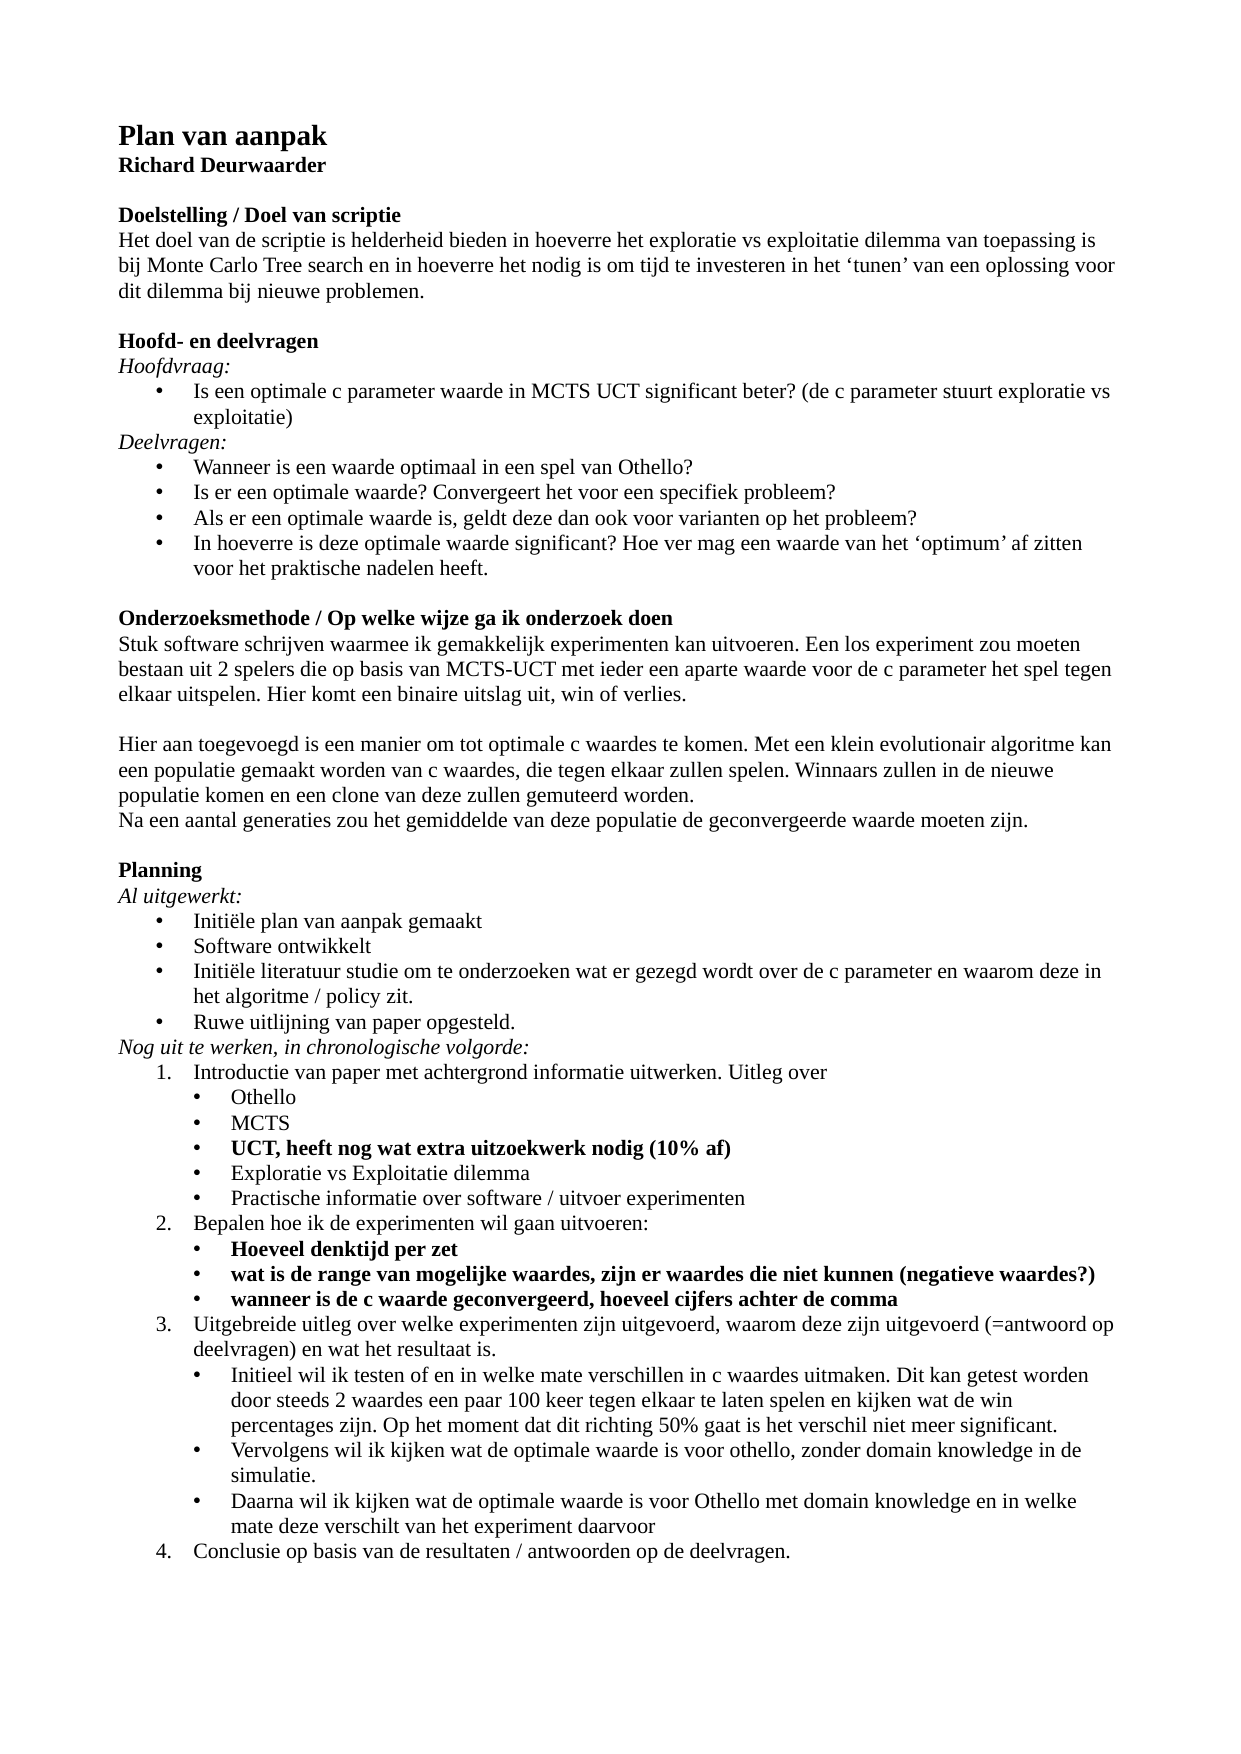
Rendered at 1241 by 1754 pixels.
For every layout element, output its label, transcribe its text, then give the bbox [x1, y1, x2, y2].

list wat is de range van mogelijke waardes, zijn er waardes die niet kunnen (negatieve waardes?) [193, 1261, 1122, 1286]
list Initiële plan van aanpak gemaakt [156, 908, 1122, 933]
list Is er een optimale waarde? Convergeert het voor een specifiek probleem? [156, 479, 1122, 504]
list Als er een optimale waarde is, geldt deze dan ook voor varianten op het probleem? [156, 504, 1122, 530]
text Planning [118, 857, 1122, 883]
list Uitgebreide uitleg over welke experimenten zijn uitgevoerd, waarom deze zijn uitgevoerd (=antwoord op deelvragen) en wat het resultaat is. [156, 1311, 1122, 1362]
text Al uitgewerkt: [118, 883, 1122, 908]
list Introductie van paper met achtergrond informatie uitwerken. Uitleg over [156, 1059, 1122, 1084]
text Plan van aanpak [118, 118, 1122, 152]
list Software ontwikkelt [156, 933, 1122, 958]
text Het doel van de scriptie is helderheid bieden in hoeverre het exploratie vs exploitatie dilemma van toepassing is bij Monte Carlo Tree search en in hoeverre het nodig is om tijd te investeren in het ‘tunen’ van een oplossing voor dit dilemma bij nieuwe problemen. [118, 227, 1122, 303]
list Wanneer is een waarde optimaal in een spel van Othello? [156, 454, 1122, 479]
text Hier aan toegevoegd is een manier om tot optimale c waardes te komen. Met een klein evolutionair algoritme kan een populatie gemaakt worden van c waardes, die tegen elkaar zullen spelen. Winnaars zullen in de nieuwe populatie komen en een clone van deze zullen gemuteerd worden. [118, 731, 1122, 807]
text Hoofdvraag: [118, 353, 1122, 378]
text Hoofd- en deelvragen [118, 328, 1122, 353]
text Deelvragen: [118, 429, 1122, 454]
list UCT, heeft nog wat extra uitzoekwerk nodig (10% af) [193, 1135, 1122, 1160]
list wanneer is de c waarde geconvergeerd, hoeveel cijfers achter de comma [193, 1286, 1122, 1311]
list Exploratie vs Exploitatie dilemma [193, 1160, 1122, 1185]
list Bepalen hoe ik de experimenten wil gaan uitvoeren: [156, 1210, 1122, 1236]
list Initieel wil ik testen of en in welke mate verschillen in c waardes uitmaken. Dit kan getest worden door steeds 2 waardes een paar 100 keer tegen elkaar te laten spelen en kijken wat de win percentages zijn. Op het moment dat dit richting 50% gaat is het verschil niet meer significant. [193, 1362, 1122, 1437]
list Daarna wil ik kijken wat de optimale waarde is voor Othello met domain knowledge en in welke mate deze verschilt van het experiment daarvoor [193, 1488, 1122, 1538]
list Vervolgens wil ik kijken wat de optimale waarde is voor othello, zonder domain knowledge in de simulatie. [193, 1437, 1122, 1488]
text Richard Deurwaarder [118, 152, 1122, 177]
text Onderzoeksmethode / Op welke wijze ga ik onderzoek doen [118, 605, 1122, 631]
text Doelstelling / Doel van scriptie [118, 202, 1122, 227]
list Conclusie op basis van de resultaten / antwoorden op de deelvragen. [156, 1538, 1122, 1563]
text Nog uit te werken, in chronologische volgorde: [118, 1034, 1122, 1059]
list Othello [193, 1084, 1122, 1109]
text Stuk software schrijven waarmee ik gemakkelijk experimenten kan uitvoeren. Een los experiment zou moeten bestaan uit 2 spelers die op basis van MCTS-UCT met ieder een aparte waarde voor de c parameter het spel tegen elkaar uitspelen. Hier komt een binaire uitslag uit, win of verlies. [118, 631, 1122, 706]
list In hoeverre is deze optimale waarde significant? Hoe ver mag een waarde van het ‘optimum’ af zitten voor het praktische nadelen heeft. [156, 530, 1122, 580]
list MCTS [193, 1109, 1122, 1135]
list Hoeveel denktijd per zet [193, 1236, 1122, 1261]
list Initiële literatuur studie om te onderzoeken wat er gezegd wordt over de c parameter en waarom deze in het algoritme / policy zit. [156, 958, 1122, 1009]
text Na een aantal generaties zou het gemiddelde van deze populatie de geconvergeerde waarde moeten zijn. [118, 807, 1122, 832]
list Practische informatie over software / uitvoer experimenten [193, 1185, 1122, 1210]
list Ruwe uitlijning van paper opgesteld. [156, 1009, 1122, 1034]
list Is een optimale c parameter waarde in MCTS UCT significant beter? (de c parameter stuurt exploratie vs exploitatie) [156, 378, 1122, 429]
